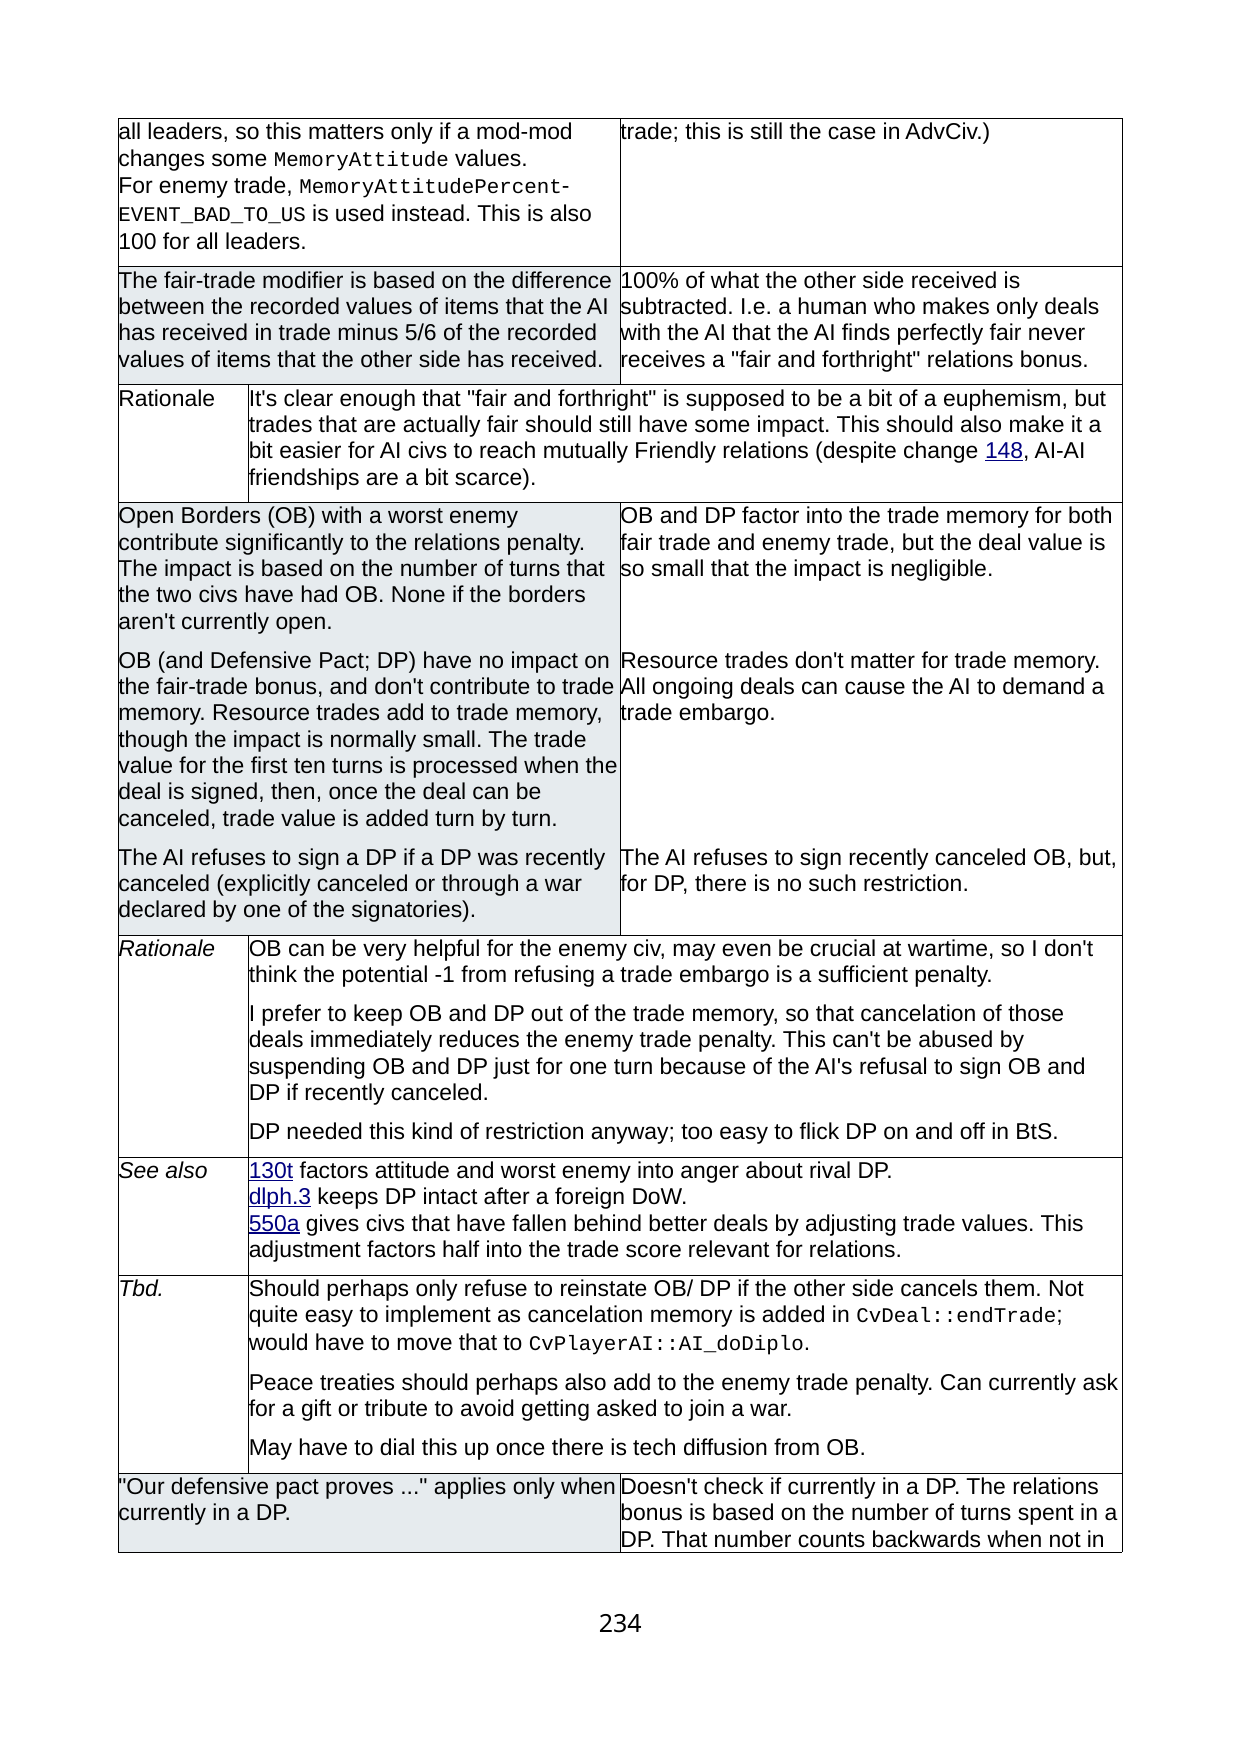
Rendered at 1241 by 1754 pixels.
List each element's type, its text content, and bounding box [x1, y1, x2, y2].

table_cell Rationale [119, 385, 248, 502]
table_cell 130t factors attitude and worst enemy into anger about rival DP. dlph.3 keeps DP intact after a foreign DoW. 550a gives civs that have fallen behind better deals by adjusting trade values. This adjustment factors half into the trade score relevant for relations. [249, 1158, 1122, 1274]
table_cell Should perhaps only refuse to reinstate OB/ DP if the other side cancels them. Not quite easy to implement as cancelation memory is added in CvDeal::endTrade; would have to move that to CvPlayerAI::AI_doDiplo. Peace treaties should perhaps also add to the enemy trade penalty. Can currently ask for a gift or tribute to avoid getting asked to join a war. May have to dial this up once there is tech diffusion from OB. [249, 1276, 1122, 1473]
table_cell Open Borders (OB) with a worst enemy contribute significantly to the relations penalty. The impact is based on the number of turns that the two civs have had OB. None if the borders aren't currently open. OB (and Defensive Pact; DP) have no impact on the fair-trade bonus, and don't contribute to trade memory. Resource trades add to trade memory, though the impact is normally small. The trade value for the first ten turns is processed when the deal is signed, then, once the deal can be canceled, trade value is added turn by turn. The AI refuses to sign a DP if a DP was recently canceled (explicitly canceled or through a war declared by one of the signatories). [119, 503, 620, 935]
table_cell all leaders, so this matters only if a mod-mod changes some MemoryAttitude values. For enemy trade, MemoryAttitudePercent-EVENT_BAD_TO_US is used instead. This is also 100 for all leaders. [119, 119, 620, 266]
table_cell The fair-trade modifier is based on the difference between the recorded values of items that the AI has received in trade minus 5/6 of the recorded values of items that the other side has received. [119, 267, 620, 384]
table_cell Rationale [119, 936, 248, 1157]
table_cell OB and DP factor into the trade memory for both fair trade and enemy trade, but the deal value is so small that the impact is negligible. Resource trades don't matter for trade memory. All ongoing deals can cause the AI to demand a trade embargo. The AI refuses to sign recently canceled OB, but, for DP, there is no such restriction. [621, 503, 1122, 935]
table_cell "Our defensive pact proves ..." applies only when currently in a DP. [119, 1474, 620, 1552]
table_cell It's clear enough that "fair and forthright" is supposed to be a bit of a euphemism, but trades that are actually fair should still have some impact. This should also make it a bit easier for AI civs to reach mutually Friendly relations (despite change 148, AI-AI friendships are a bit scarce). [249, 385, 1122, 502]
table_cell Tbd. [119, 1276, 248, 1473]
table_cell OB can be very helpful for the enemy civ, may even be crucial at wartime, so I don't think the potential -1 from refusing a trade embargo is a sufficient penalty. I prefer to keep OB and DP out of the trade memory, so that cancelation of those deals immediately reduces the enemy trade penalty. This can't be abused by suspending OB and DP just for one turn because of the AI's refusal to sign OB and DP if recently canceled. DP needed this kind of restriction anyway; too easy to flick DP on and off in BtS. [249, 936, 1122, 1157]
table_cell See also [119, 1158, 248, 1274]
table_cell 100% of what the other side received is subtracted. I.e. a human who makes only deals with the AI that the AI finds perfectly fair never receives a "fair and forthright" relations bonus. [621, 267, 1122, 384]
table_cell trade; this is still the case in AdvCiv.) [621, 119, 1122, 266]
table_cell Doesn't check if currently in a DP. The relations bonus is based on the number of turns spent in a DP. That number counts backwards when not in [621, 1474, 1122, 1552]
